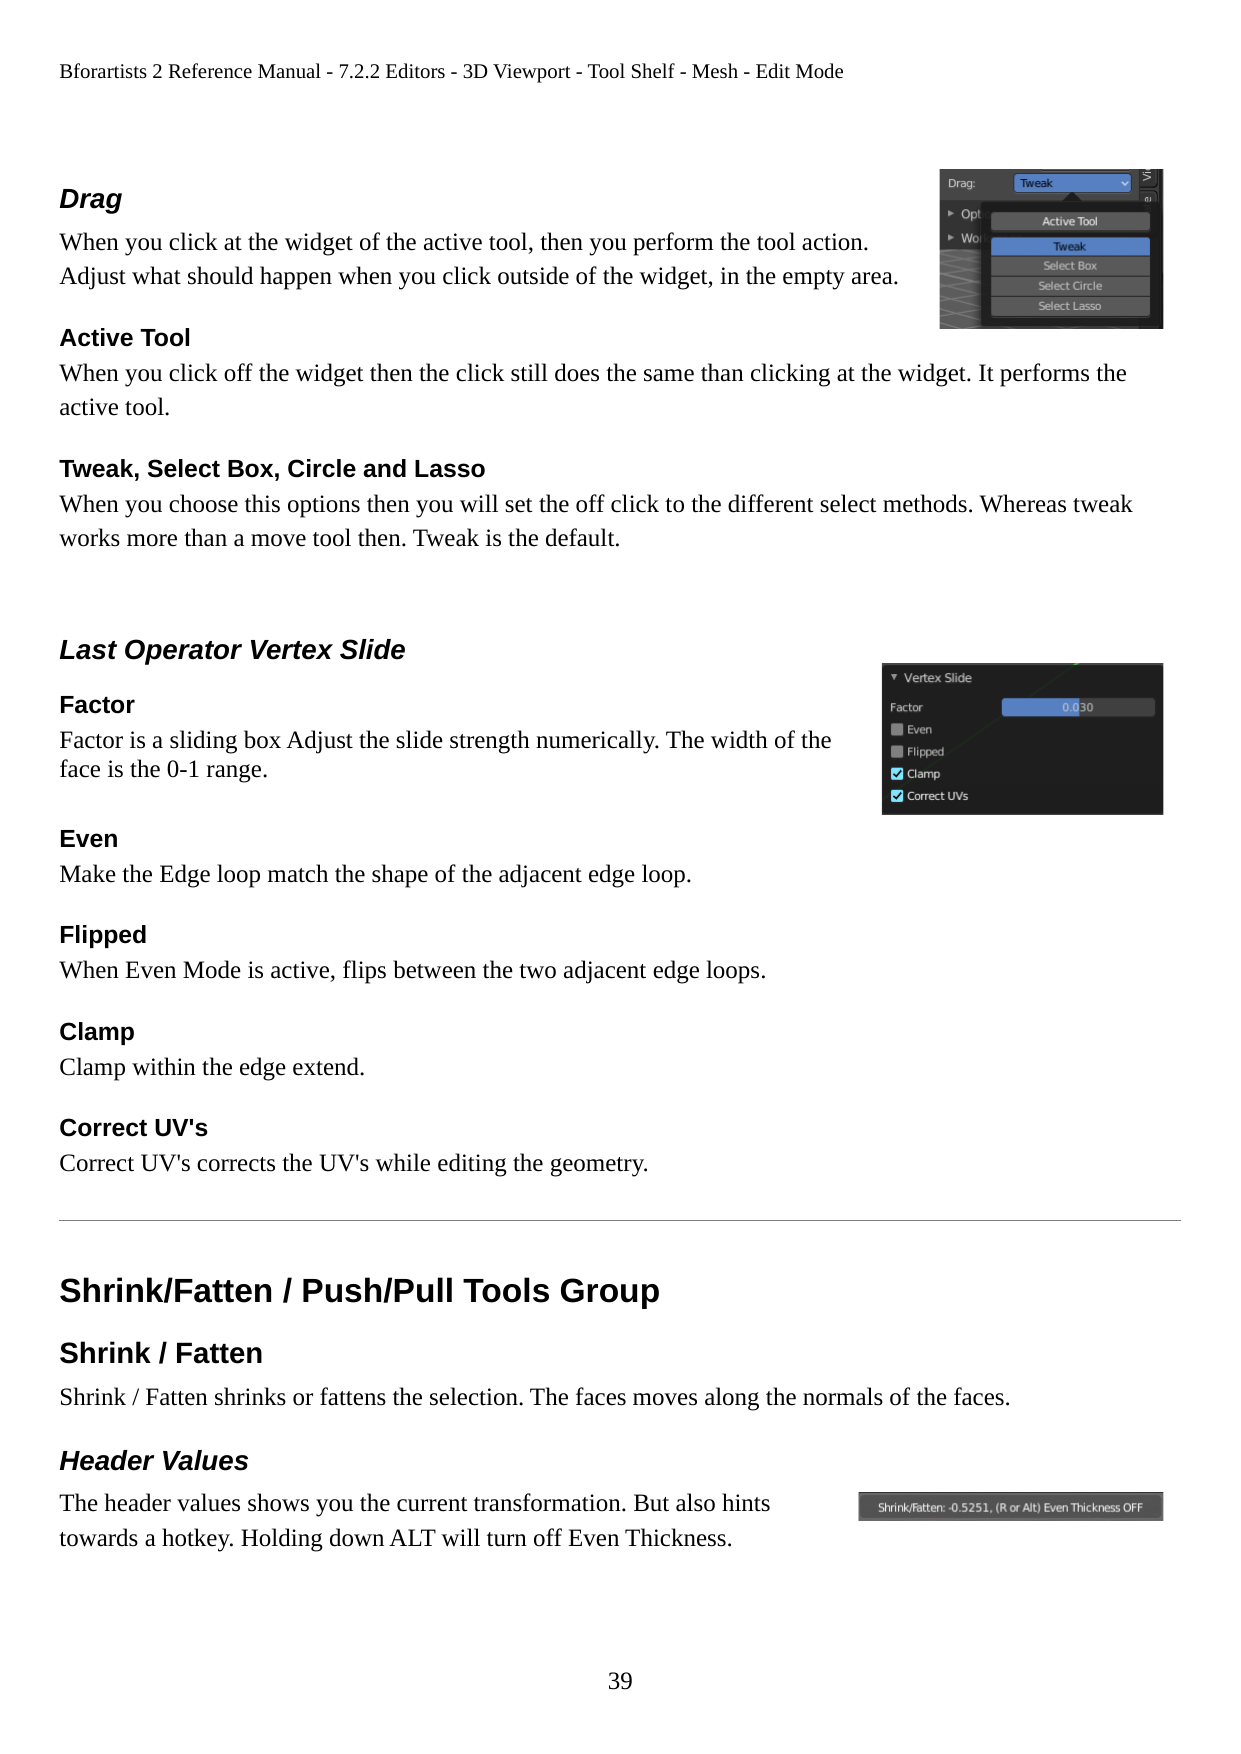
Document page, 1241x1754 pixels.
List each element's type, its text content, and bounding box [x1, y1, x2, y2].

subtitle Even [59, 824, 1181, 853]
picture [939, 169, 1164, 329]
subtitle Clamp [59, 1017, 1181, 1045]
subtitle Drag [59, 183, 939, 214]
subtitle Shrink / Fatten [59, 1336, 1181, 1370]
subtitle Active Tool [59, 323, 1181, 352]
text The header values shows you the current transformation. But also hints towards a hotkey. Holding down ALT will turn off Even Thickness. [59, 1488, 1181, 1552]
text Factor is a sliding box Adjust the slide strength numerically. The width of the face is the 0-1 range. [59, 725, 881, 783]
subtitle Flipped [59, 921, 1181, 949]
subtitle Factor [59, 691, 881, 719]
subtitle Last Operator Vertex Slide [59, 634, 1181, 666]
subtitle Correct UV's [59, 1113, 1181, 1142]
subtitle [1164, 691, 1181, 719]
text Clamp within the edge extend. [59, 1052, 1181, 1080]
picture [858, 1492, 1164, 1521]
subtitle Header Values [59, 1444, 1181, 1476]
picture [881, 663, 1164, 815]
text When you click at the widget of the active tool, then you perform the tool action. Adjust what should happen when you click outside of the widget, in the empty area. [59, 227, 939, 290]
text When Even Mode is active, flips between the two adjacent edge loops. [59, 955, 1181, 984]
text Make the Edge loop match the shape of the adjacent edge loop. [59, 859, 1181, 888]
subtitle [1164, 183, 1181, 214]
subtitle Tweak, Select Box, Circle and Lasso [59, 454, 1181, 482]
subtitle Shrink/Fatten / Push/Pull Tools Group [59, 1271, 1181, 1309]
text When you click off the widget then the click still does the same than clicking at the widget. It performs the active tool. [59, 358, 1181, 421]
text When you choose this options then you will set the off click to the different select methods. Whereas tweak works more than a move tool then. Tweak is the default. [59, 489, 1181, 552]
text Shrink / Fatten shrinks or fattens the selection. The faces moves along the normals of the faces. [59, 1382, 1181, 1411]
text Correct UV's corrects the UV's while editing the geometry. [59, 1148, 1181, 1177]
